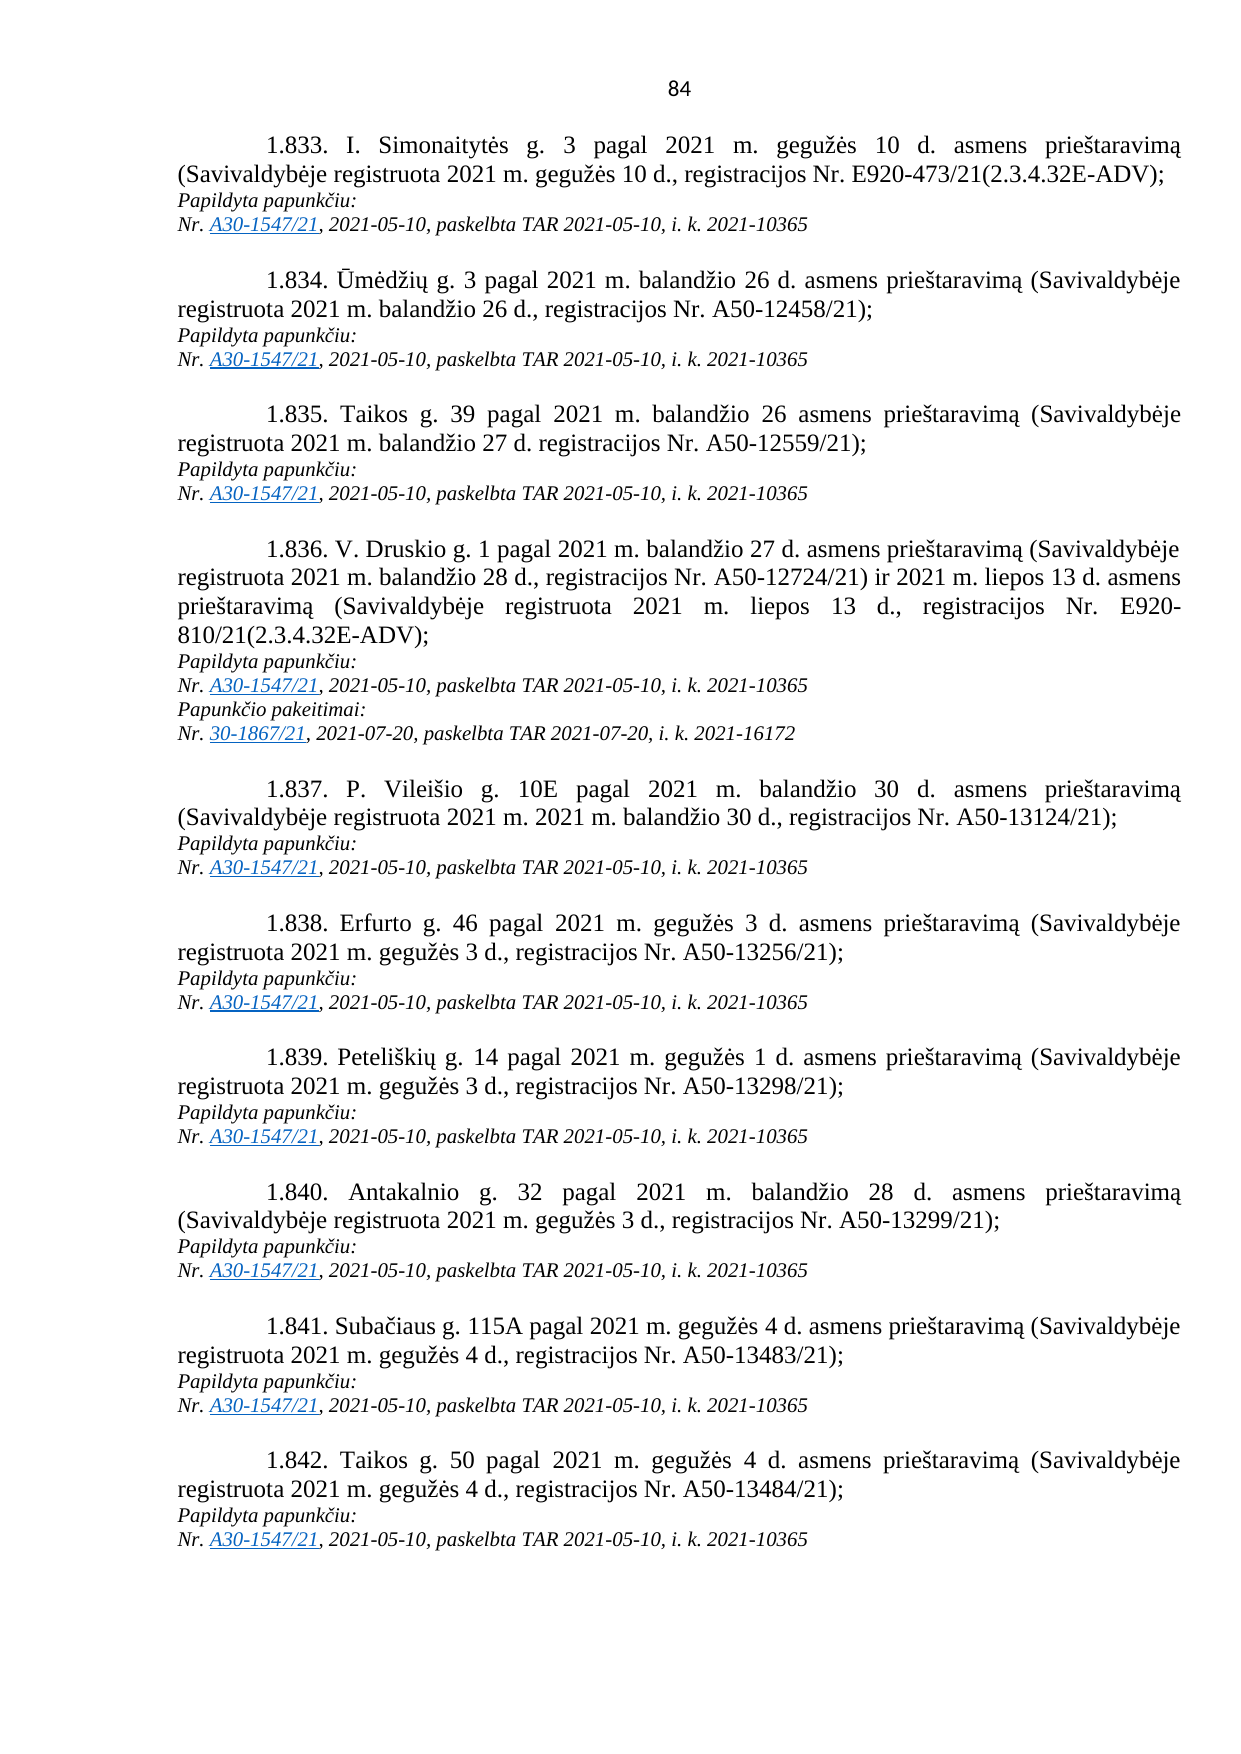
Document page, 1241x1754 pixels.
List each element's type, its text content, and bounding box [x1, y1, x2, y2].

text Nr. A30-1547/21, 2021-05-10, paskelbta TAR 2021-05-10, i. k. 2021-10365 [177, 673, 1181, 697]
text Papildyta papunkčiu: [177, 966, 1181, 990]
text Nr. A30-1547/21, 2021-05-10, paskelbta TAR 2021-05-10, i. k. 2021-10365 [177, 1527, 1181, 1551]
text Papildyta papunkčiu: [177, 457, 1181, 481]
text Nr. A30-1547/21, 2021-05-10, paskelbta TAR 2021-05-10, i. k. 2021-10365 [177, 855, 1181, 879]
text Papildyta papunkčiu: [177, 322, 1181, 347]
text 1.839. Peteliškių g. 14 pagal 2021 m. gegužės 1 d. asmens prieštaravimą (Savivaldybėje registruota 2021 m. gegužės 3 d., registracijos Nr. A50-13298/21); [177, 1042, 1181, 1100]
text Nr. A30-1547/21, 2021-05-10, paskelbta TAR 2021-05-10, i. k. 2021-10365 [177, 1393, 1181, 1417]
text 1.841. Subačiaus g. 115A pagal 2021 m. gegužės 4 d. asmens prieštaravimą (Savivaldybėje registruota 2021 m. gegužės 4 d., registracijos Nr. A50-13483/21); [177, 1311, 1181, 1369]
text Papildyta papunkčiu: [177, 1234, 1181, 1258]
text Papildyta papunkčiu: [177, 188, 1181, 212]
text 1.842. Taikos g. 50 pagal 2021 m. gegužės 4 d. asmens prieštaravimą (Savivaldybėje registruota 2021 m. gegužės 4 d., registracijos Nr. A50-13484/21); [177, 1446, 1181, 1503]
text 1.834. Ūmėdžių g. 3 pagal 2021 m. balandžio 26 d. asmens prieštaravimą (Savivaldybėje registruota 2021 m. balandžio 26 d., registracijos Nr. A50-12458/21); [177, 265, 1181, 322]
text Nr. A30-1547/21, 2021-05-10, paskelbta TAR 2021-05-10, i. k. 2021-10365 [177, 212, 1181, 236]
text Papildyta papunkčiu: [177, 1100, 1181, 1124]
text 1.836. V. Druskio g. 1 pagal 2021 m. balandžio 27 d. asmens prieštaravimą (Savivaldybėje registruota 2021 m. balandžio 28 d., registracijos Nr. A50-12724/21) ir 2021 m. liepos 13 d. asmens prieštaravimą (Savivaldybėje registruota 2021 m. liepos 13 d., registracijos Nr. E920-810/21(2.3.4.32E-ADV); [177, 534, 1181, 649]
text 1.835. Taikos g. 39 pagal 2021 m. balandžio 26 asmens prieštaravimą (Savivaldybėje registruota 2021 m. balandžio 27 d. registracijos Nr. A50-12559/21); [177, 399, 1181, 457]
text 1.840. Antakalnio g. 32 pagal 2021 m. balandžio 28 d. asmens prieštaravimą (Savivaldybėje registruota 2021 m. gegužės 3 d., registracijos Nr. A50-13299/21); [177, 1177, 1181, 1234]
text Nr. A30-1547/21, 2021-05-10, paskelbta TAR 2021-05-10, i. k. 2021-10365 [177, 347, 1181, 371]
text Papildyta papunkčiu: [177, 649, 1181, 673]
text Nr. A30-1547/21, 2021-05-10, paskelbta TAR 2021-05-10, i. k. 2021-10365 [177, 990, 1181, 1014]
text Papildyta papunkčiu: [177, 1369, 1181, 1393]
text Papildyta papunkčiu: [177, 1503, 1181, 1527]
text 1.833. I. Simonaitytės g. 3 pagal 2021 m. gegužės 10 d. asmens prieštaravimą (Savivaldybėje registruota 2021 m. gegužės 10 d., registracijos Nr. E920-473/21(2.3.4.32E-ADV); [177, 131, 1181, 188]
text Nr. A30-1547/21, 2021-05-10, paskelbta TAR 2021-05-10, i. k. 2021-10365 [177, 481, 1181, 505]
text Nr. 30-1867/21, 2021-07-20, paskelbta TAR 2021-07-20, i. k. 2021-16172 [177, 721, 1181, 745]
text 1.838. Erfurto g. 46 pagal 2021 m. gegužės 3 d. asmens prieštaravimą (Savivaldybėje registruota 2021 m. gegužės 3 d., registracijos Nr. A50-13256/21); [177, 908, 1181, 966]
text Papunkčio pakeitimai: [177, 697, 1181, 721]
text 1.837. P. Vileišio g. 10E pagal 2021 m. balandžio 30 d. asmens prieštaravimą (Savivaldybėje registruota 2021 m. 2021 m. balandžio 30 d., registracijos Nr. A50-13124/21); [177, 774, 1181, 831]
text Nr. A30-1547/21, 2021-05-10, paskelbta TAR 2021-05-10, i. k. 2021-10365 [177, 1258, 1181, 1282]
text Nr. A30-1547/21, 2021-05-10, paskelbta TAR 2021-05-10, i. k. 2021-10365 [177, 1124, 1181, 1148]
text Papildyta papunkčiu: [177, 831, 1181, 855]
